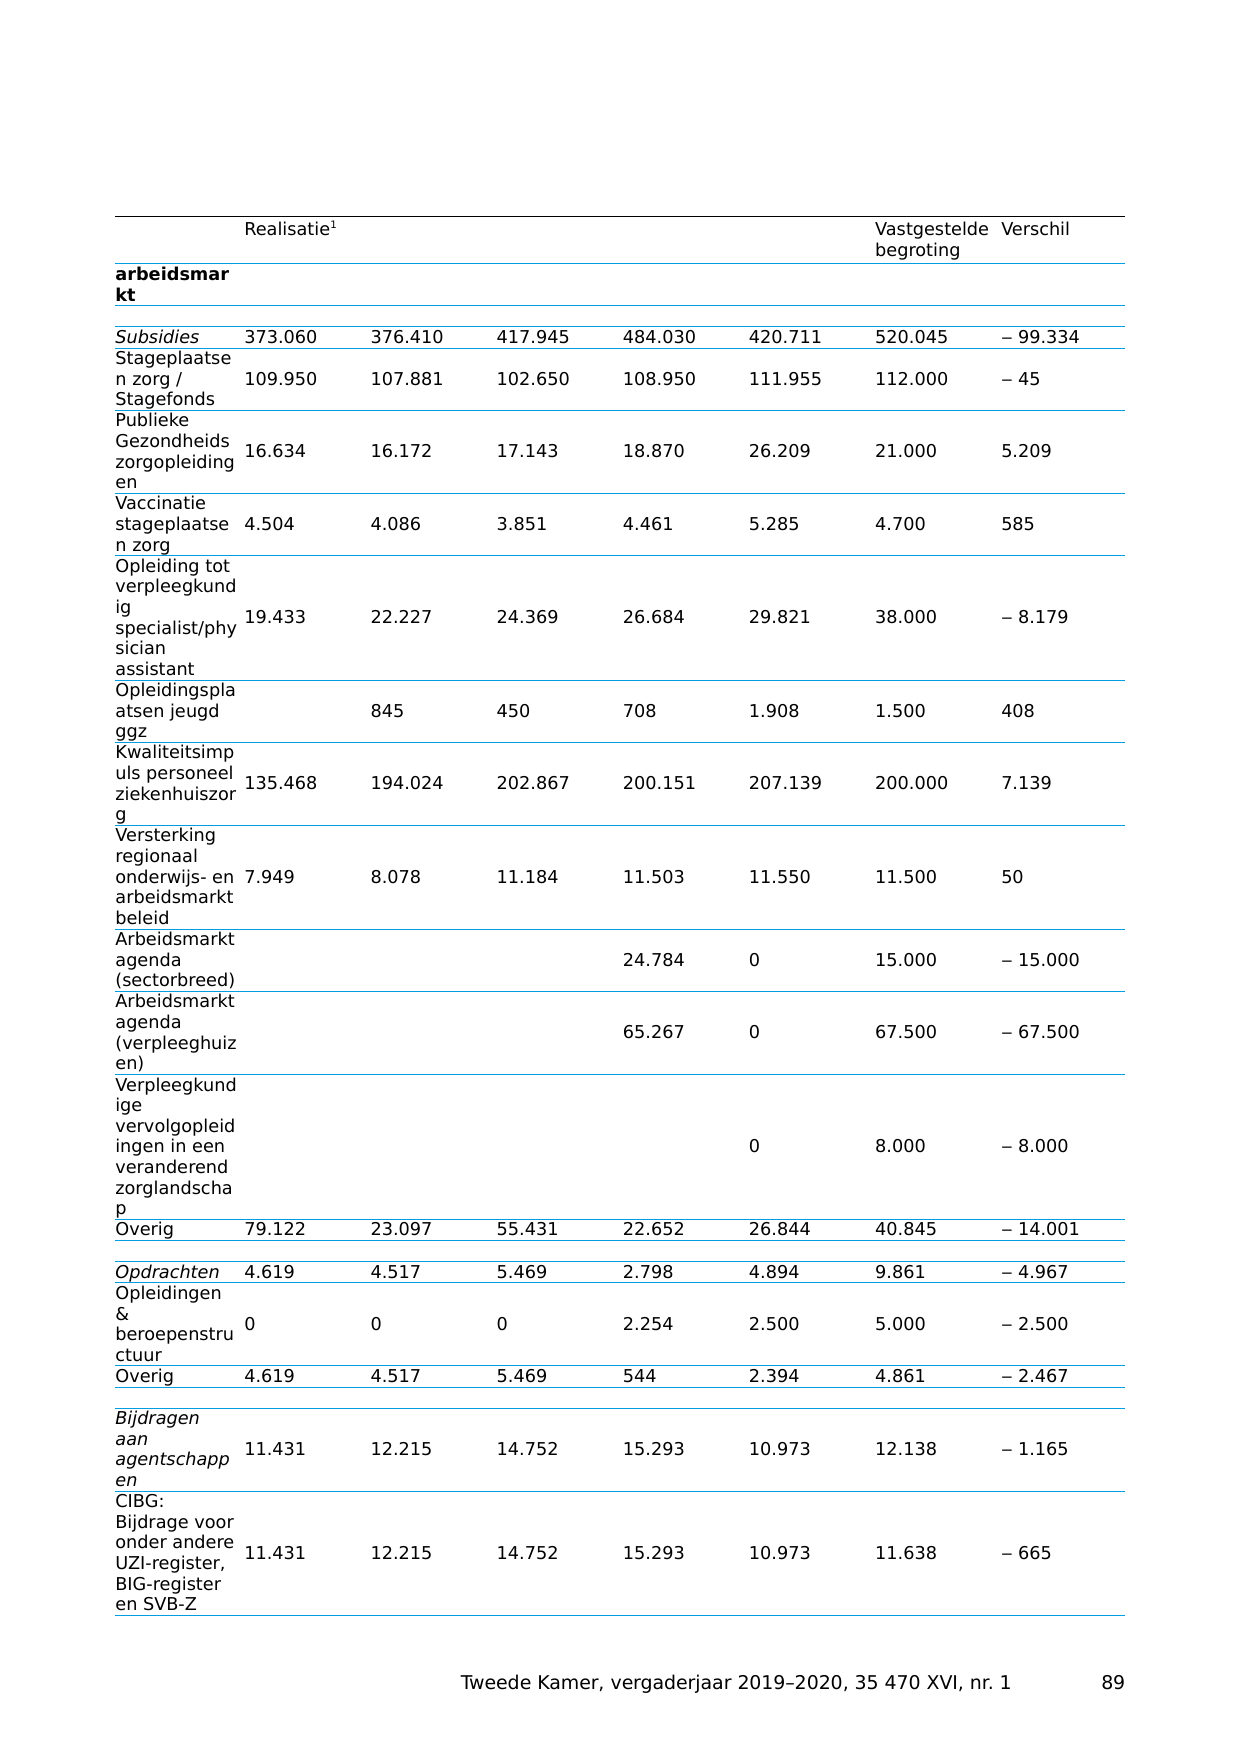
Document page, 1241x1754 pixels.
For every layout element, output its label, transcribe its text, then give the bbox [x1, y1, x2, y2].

table_cell 2.500 [746, 1283, 872, 1365]
table_cell 2.254 [620, 1283, 746, 1365]
table_cell arbeidsmarkt [115, 264, 241, 305]
table_cell 11.503 [620, 826, 746, 928]
table_cell Vaccinatie stageplaatsen zorg [115, 494, 241, 555]
table_cell 1.908 [746, 681, 872, 742]
table_cell 408 [998, 681, 1125, 742]
table_cell 111.955 [746, 349, 872, 410]
table_cell [620, 1075, 746, 1219]
table_cell [368, 1075, 493, 1219]
table_cell 376.410 [368, 327, 493, 347]
table_cell [620, 264, 746, 305]
table_cell 708 [620, 681, 746, 742]
table_cell 0 [494, 1283, 620, 1365]
table_cell [241, 1075, 367, 1219]
table_cell 12.138 [872, 1409, 998, 1491]
table_cell 17.143 [494, 411, 620, 493]
table_cell [494, 306, 620, 326]
table_cell [620, 1388, 746, 1408]
table_cell [998, 1241, 1125, 1261]
table_cell 67.500 [872, 992, 998, 1074]
table_cell [746, 264, 872, 305]
table_cell 11.638 [872, 1492, 998, 1615]
table_cell 4.861 [872, 1366, 998, 1386]
table_cell 585 [998, 494, 1125, 555]
table_cell ‒ 665 [998, 1492, 1125, 1615]
table_cell Overig [115, 1366, 241, 1386]
table_cell 102.650 [494, 349, 620, 410]
table_cell 55.431 [494, 1220, 620, 1240]
table_cell 0 [746, 992, 872, 1074]
table_cell Opleidingsplaatsen jeugd ggz [115, 681, 241, 742]
table_cell 5.209 [998, 411, 1125, 493]
table_cell 5.285 [746, 494, 872, 555]
table_cell [494, 930, 620, 991]
table_cell 4.517 [368, 1262, 493, 1282]
table_cell [368, 992, 493, 1074]
table_cell 135.468 [241, 743, 367, 825]
table_cell [494, 1075, 620, 1219]
table_cell 7.139 [998, 743, 1125, 825]
table_cell Verpleegkundige vervolgopleidingen in een veranderend zorglandschap [115, 1075, 241, 1219]
table_cell ‒ 8.000 [998, 1075, 1125, 1219]
table_cell 484.030 [620, 327, 746, 347]
table_cell 26.209 [746, 411, 872, 493]
table_cell 4.894 [746, 1262, 872, 1282]
table_cell [620, 306, 746, 326]
table_cell [241, 930, 367, 991]
table_cell Realisatie1 [241, 217, 872, 263]
table_cell 1.500 [872, 681, 998, 742]
table_cell 2.394 [746, 1366, 872, 1386]
table_cell 12.215 [368, 1492, 493, 1615]
table_cell 10.973 [746, 1409, 872, 1491]
table_cell [494, 992, 620, 1074]
table_cell 4.461 [620, 494, 746, 555]
table_cell Publieke Gezondheidszorgopleidingen [115, 411, 241, 493]
table_cell ‒ 15.000 [998, 930, 1125, 991]
table_cell Opdrachten [115, 1262, 241, 1282]
table_cell [620, 1241, 746, 1261]
table_cell [494, 1388, 620, 1408]
table_cell 5.000 [872, 1283, 998, 1365]
table_cell 4.700 [872, 494, 998, 555]
table_cell [241, 681, 367, 742]
table_cell 22.227 [368, 556, 493, 679]
table_cell 0 [746, 1075, 872, 1219]
table_cell 202.867 [494, 743, 620, 825]
table_cell 4.086 [368, 494, 493, 555]
table_cell 420.711 [746, 327, 872, 347]
table_cell [872, 264, 998, 305]
table_cell 16.634 [241, 411, 367, 493]
table_cell ‒ 1.165 [998, 1409, 1125, 1491]
table_cell 207.139 [746, 743, 872, 825]
table_cell [494, 264, 620, 305]
table_cell 3.851 [494, 494, 620, 555]
table_cell ‒ 14.001 [998, 1220, 1125, 1240]
table_cell 4.517 [368, 1366, 493, 1386]
table_cell Subsidies [115, 327, 241, 347]
table_cell ‒ 99.334 [998, 327, 1125, 347]
table_cell 11.550 [746, 826, 872, 928]
table_cell 544 [620, 1366, 746, 1386]
table_cell 417.945 [494, 327, 620, 347]
table_cell [746, 1388, 872, 1408]
table_cell 450 [494, 681, 620, 742]
table_cell 38.000 [872, 556, 998, 679]
table_cell 109.950 [241, 349, 367, 410]
table_cell [241, 264, 367, 305]
table_cell 373.060 [241, 327, 367, 347]
table_cell 4.619 [241, 1262, 367, 1282]
table_cell [115, 1388, 241, 1408]
table_cell Versterking regionaal onderwijs- en arbeidsmarktbeleid [115, 826, 241, 928]
table_cell Overig [115, 1220, 241, 1240]
table_cell Opleiding tot verpleegkundig specialist/physician assistant [115, 556, 241, 679]
table_cell 0 [368, 1283, 493, 1365]
table_cell 0 [746, 930, 872, 991]
table_cell 14.752 [494, 1492, 620, 1615]
table_cell [241, 992, 367, 1074]
table_cell ‒ 2.467 [998, 1366, 1125, 1386]
table_cell 23.097 [368, 1220, 493, 1240]
table_cell [998, 264, 1125, 305]
table_cell 11.184 [494, 826, 620, 928]
table_cell Stageplaatsen zorg / Stagefonds [115, 349, 241, 410]
table_cell 108.950 [620, 349, 746, 410]
table_cell [746, 306, 872, 326]
table_cell 12.215 [368, 1409, 493, 1491]
table_cell 2.798 [620, 1262, 746, 1282]
table_cell 10.973 [746, 1492, 872, 1615]
table_cell 194.024 [368, 743, 493, 825]
table_cell 5.469 [494, 1366, 620, 1386]
table_cell ‒ 2.500 [998, 1283, 1125, 1365]
table_cell 29.821 [746, 556, 872, 679]
table_cell Opleidingen & beroepenstructuur [115, 1283, 241, 1365]
table_cell 520.045 [872, 327, 998, 347]
table_cell [872, 1388, 998, 1408]
table_cell 24.784 [620, 930, 746, 991]
table_cell ‒ 45 [998, 349, 1125, 410]
table_cell 5.469 [494, 1262, 620, 1282]
table_cell [368, 1241, 493, 1261]
table_cell 14.752 [494, 1409, 620, 1491]
table_cell 8.000 [872, 1075, 998, 1219]
table_cell [998, 1388, 1125, 1408]
table_cell 112.000 [872, 349, 998, 410]
table_cell 11.431 [241, 1492, 367, 1615]
table_cell ‒ 8.179 [998, 556, 1125, 679]
table_cell 22.652 [620, 1220, 746, 1240]
table_cell Bijdragen aan agentschappen [115, 1409, 241, 1491]
table_cell [241, 1241, 367, 1261]
table_cell [368, 930, 493, 991]
table_cell Vastgestelde begroting [872, 217, 998, 263]
table_cell [241, 306, 367, 326]
table_cell ‒ 4.967 [998, 1262, 1125, 1282]
table_cell [368, 264, 493, 305]
table_cell CIBG: Bijdrage voor onder andere UZI-register, BIG-register en SVB-Z [115, 1492, 241, 1615]
table_cell 0 [241, 1283, 367, 1365]
table_cell 8.078 [368, 826, 493, 928]
table_cell [494, 1241, 620, 1261]
table_cell [115, 1241, 241, 1261]
table_cell 65.267 [620, 992, 746, 1074]
table_cell 21.000 [872, 411, 998, 493]
table_cell 15.293 [620, 1492, 746, 1615]
table_cell Kwaliteitsimpuls personeel ziekenhuiszorg [115, 743, 241, 825]
table_cell 18.870 [620, 411, 746, 493]
table_cell [241, 1388, 367, 1408]
table_cell 19.433 [241, 556, 367, 679]
table_cell 26.684 [620, 556, 746, 679]
table_cell 200.000 [872, 743, 998, 825]
table_cell [368, 1388, 493, 1408]
table_cell [115, 217, 241, 263]
table_cell 40.845 [872, 1220, 998, 1240]
table_cell 9.861 [872, 1262, 998, 1282]
table_cell 845 [368, 681, 493, 742]
table_cell 107.881 [368, 349, 493, 410]
table_cell ‒ 67.500 [998, 992, 1125, 1074]
table_header Tabel 9 Budgettaire gevolgen van beleidsartikel 4 (bedragen x € 1.000) [115, 191, 1125, 216]
table_cell 26.844 [746, 1220, 872, 1240]
table_cell 15.293 [620, 1409, 746, 1491]
table_cell [872, 1241, 998, 1261]
table_cell [368, 306, 493, 326]
table_cell 7.949 [241, 826, 367, 928]
table_cell [998, 306, 1125, 326]
table_cell Arbeidsmarktagenda (sectorbreed) [115, 930, 241, 991]
table_cell 50 [998, 826, 1125, 928]
table_cell 4.619 [241, 1366, 367, 1386]
table_cell [746, 1241, 872, 1261]
table_cell 15.000 [872, 930, 998, 991]
table_cell [872, 306, 998, 326]
table_cell 24.369 [494, 556, 620, 679]
table_cell 200.151 [620, 743, 746, 825]
table_cell 4.504 [241, 494, 367, 555]
table_cell 79.122 [241, 1220, 367, 1240]
table_cell Verschil [998, 217, 1125, 263]
table_cell 16.172 [368, 411, 493, 493]
table_cell Arbeidsmarktagenda (verpleeghuizen) [115, 992, 241, 1074]
table_cell 11.431 [241, 1409, 367, 1491]
table_cell [115, 306, 241, 326]
table_cell 11.500 [872, 826, 998, 928]
